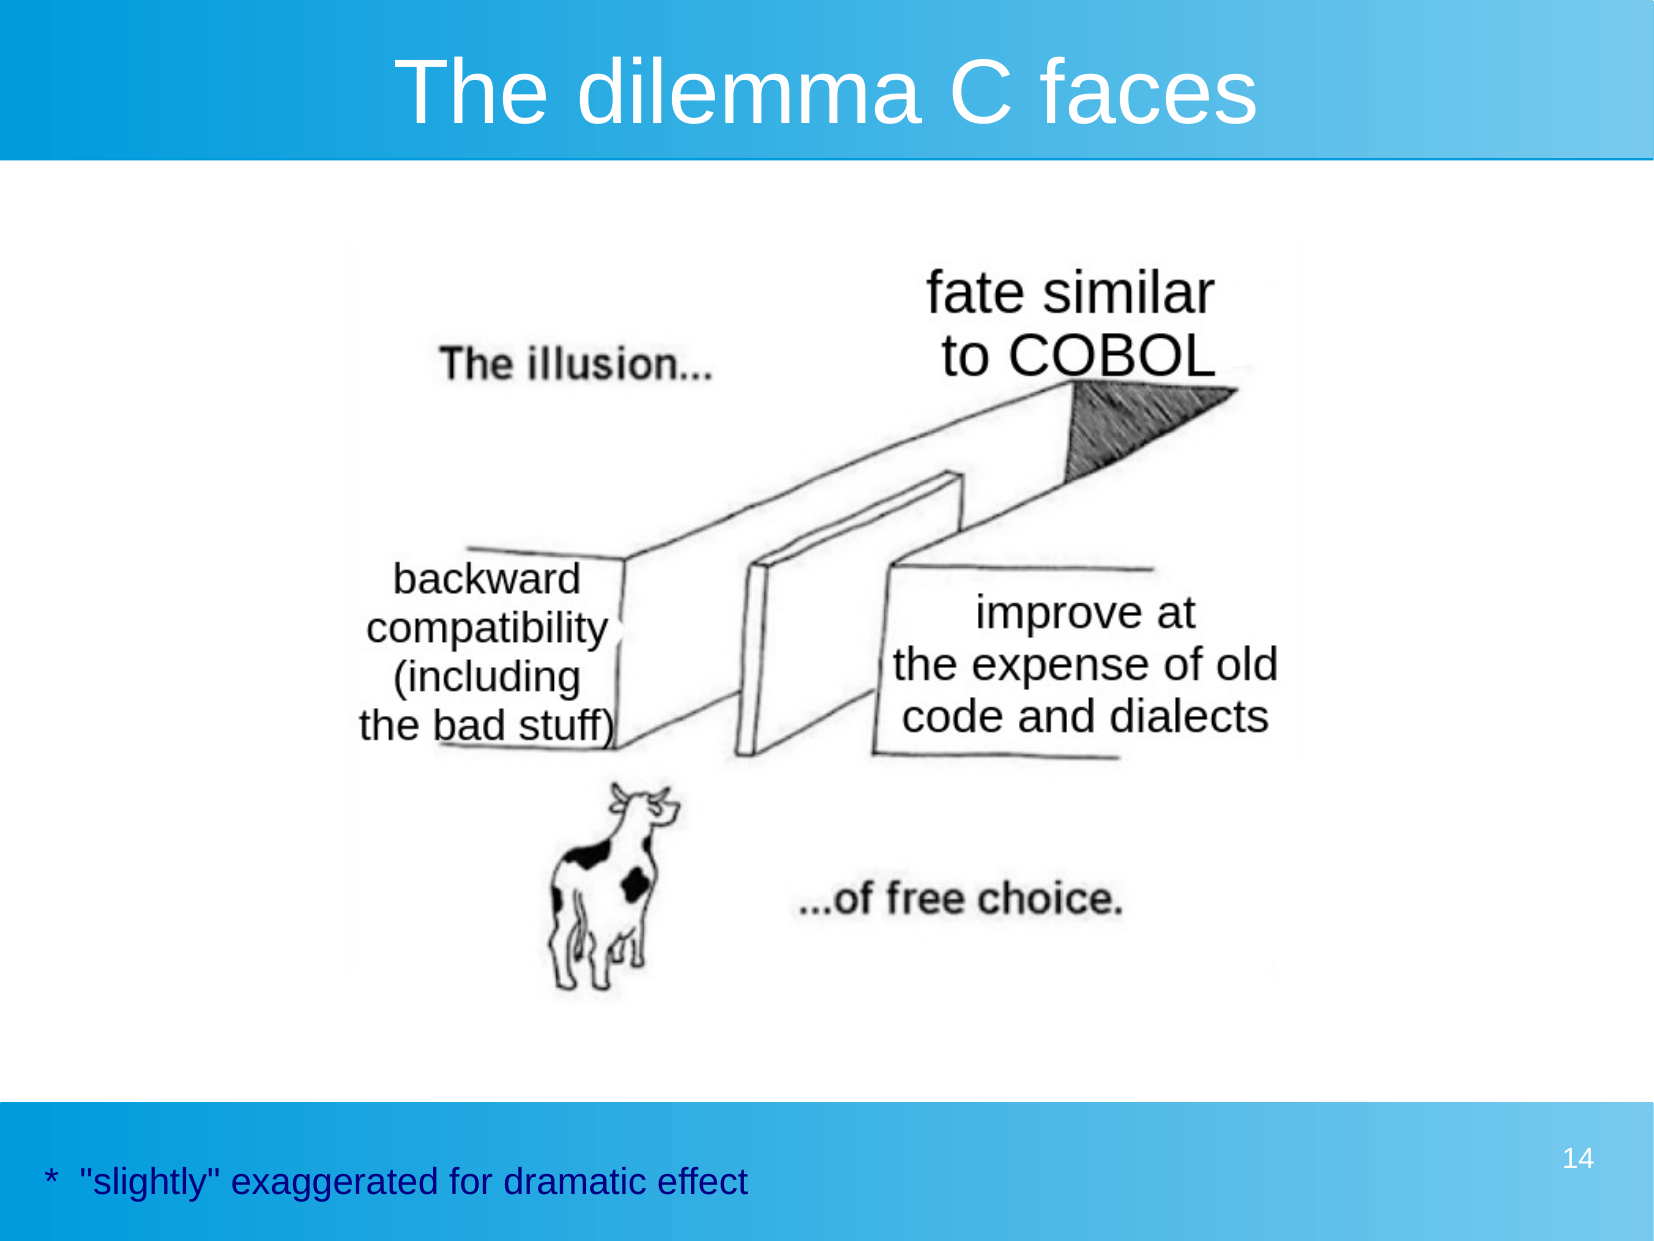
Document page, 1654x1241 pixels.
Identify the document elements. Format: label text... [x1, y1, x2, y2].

text_box * "slightly" exaggerated for dramatic effect [29, 1151, 1335, 1211]
title The dilemma C faces [59, 39, 1595, 144]
picture [348, 236, 1305, 1024]
